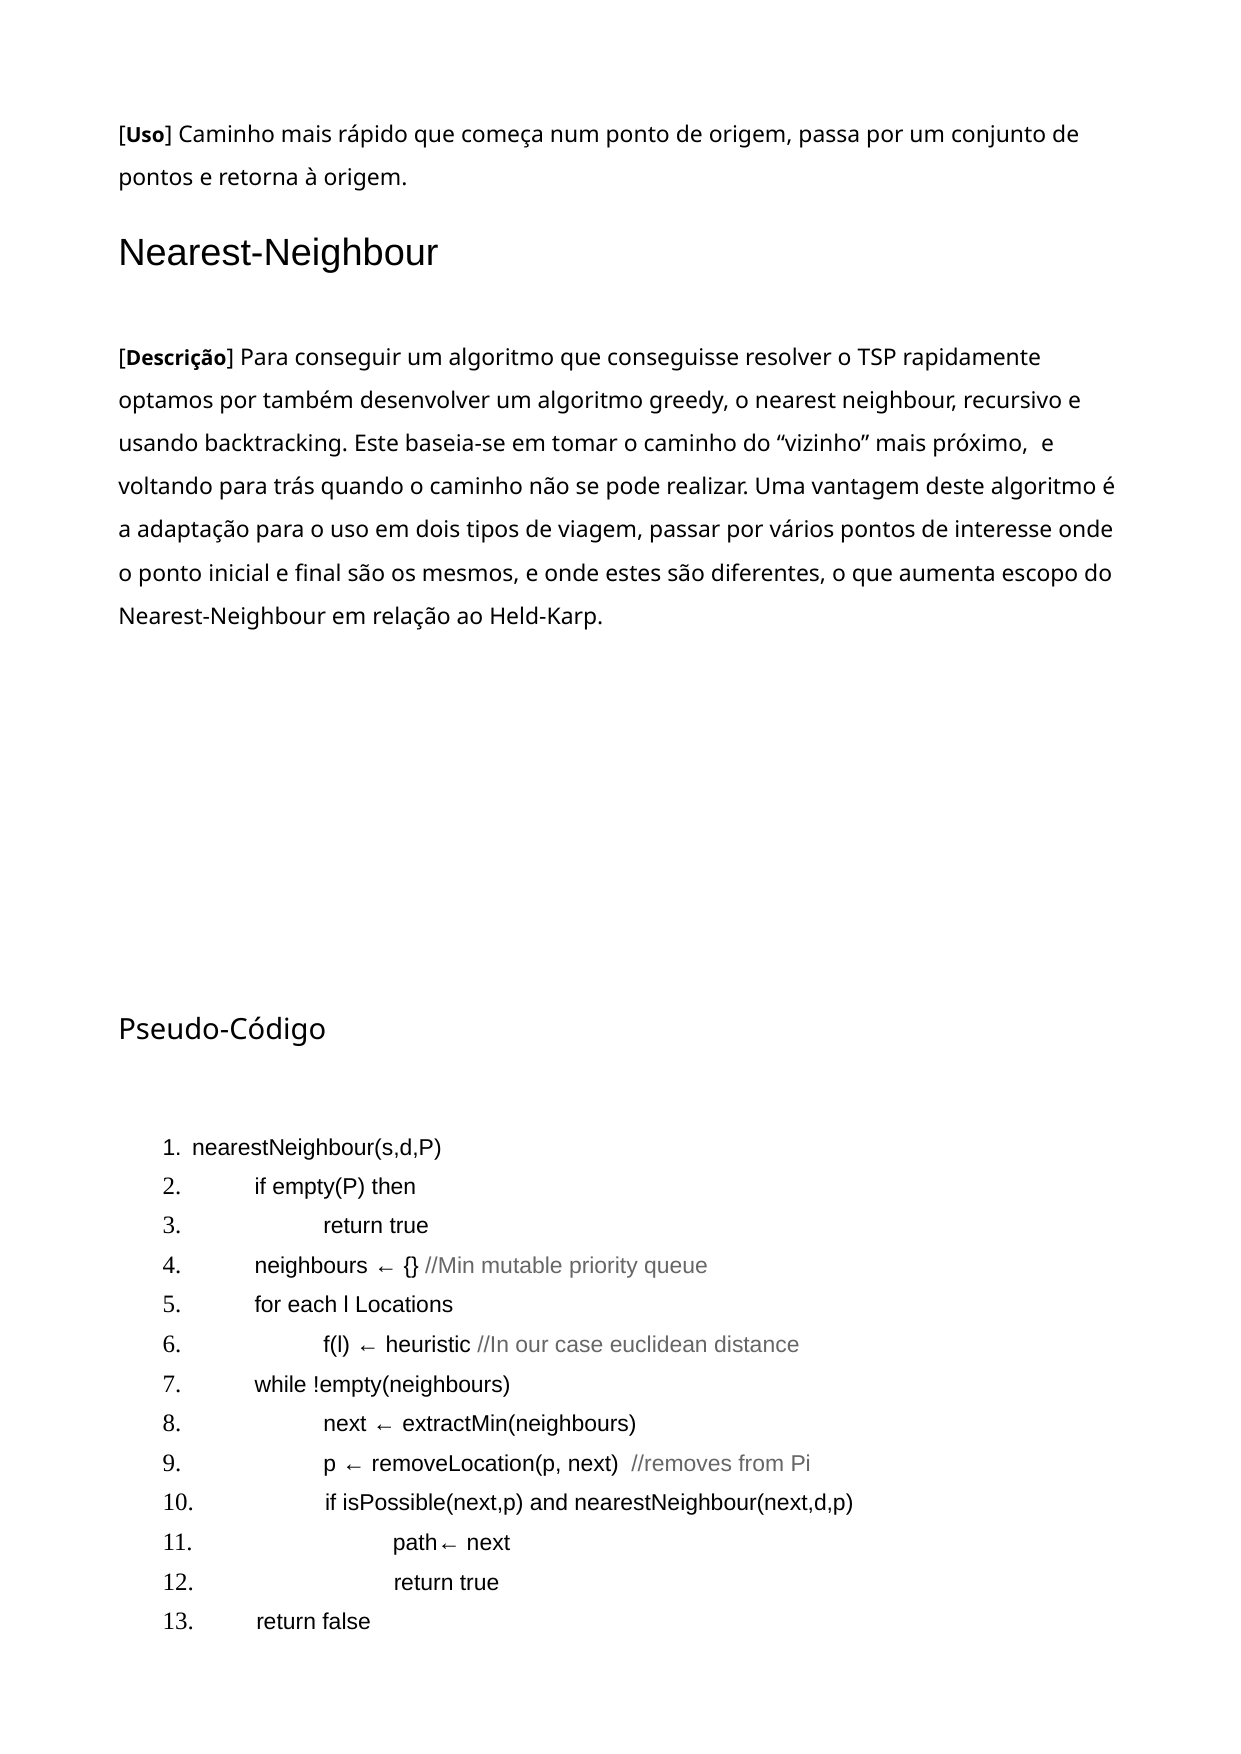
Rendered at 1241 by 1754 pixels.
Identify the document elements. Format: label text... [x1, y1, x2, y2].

list if isPossible(next,p) and nearestNeighbour(next,d,p) [162, 1487, 1122, 1516]
list f(l) ← heuristic //In our case euclidean distance [162, 1329, 1122, 1358]
list return true [162, 1567, 1122, 1595]
list if empty(P) then [162, 1171, 1122, 1199]
subtitle Pseudo-Código [118, 1009, 1122, 1048]
list return false [162, 1606, 1122, 1635]
list path← next [162, 1527, 1122, 1556]
list while !empty(neighbours) [162, 1369, 1122, 1397]
subtitle Nearest-Neighbour [118, 229, 1122, 273]
list p ← removeLocation(p, next) //removes from Pi [162, 1448, 1122, 1477]
list nearestNeighbour(s,d,P) [162, 1134, 1122, 1161]
list neighbours ← {} //Min mutable priority queue [162, 1250, 1122, 1279]
text [Descrição] Para conseguir um algoritmo que conseguisse resolver o TSP rapidamente optamos por também desenvolver um algoritmo greedy, o nearest neighbour, recursivo e usando backtracking. Este baseia-se em tomar o caminho do “vizinho” mais próximo, e voltando para trás quando o caminho não se pode realizar. Uma vantagem deste algoritmo é a adaptação para o uso em dois tipos de viagem, passar por vários pontos de interesse onde o ponto inicial e final são os mesmos, e onde estes são diferentes, o que aumenta escopo do Nearest-Neighbour em relação ao Held-Karp. [118, 341, 1122, 631]
text [Uso] Caminho mais rápido que começa num ponto de origem, passa por um conjunto de pontos e retorna à origem. [118, 118, 1122, 192]
list for each l Locations [162, 1289, 1122, 1318]
list next ← extractMin(neighbours) [162, 1408, 1122, 1437]
list return true [162, 1210, 1122, 1239]
